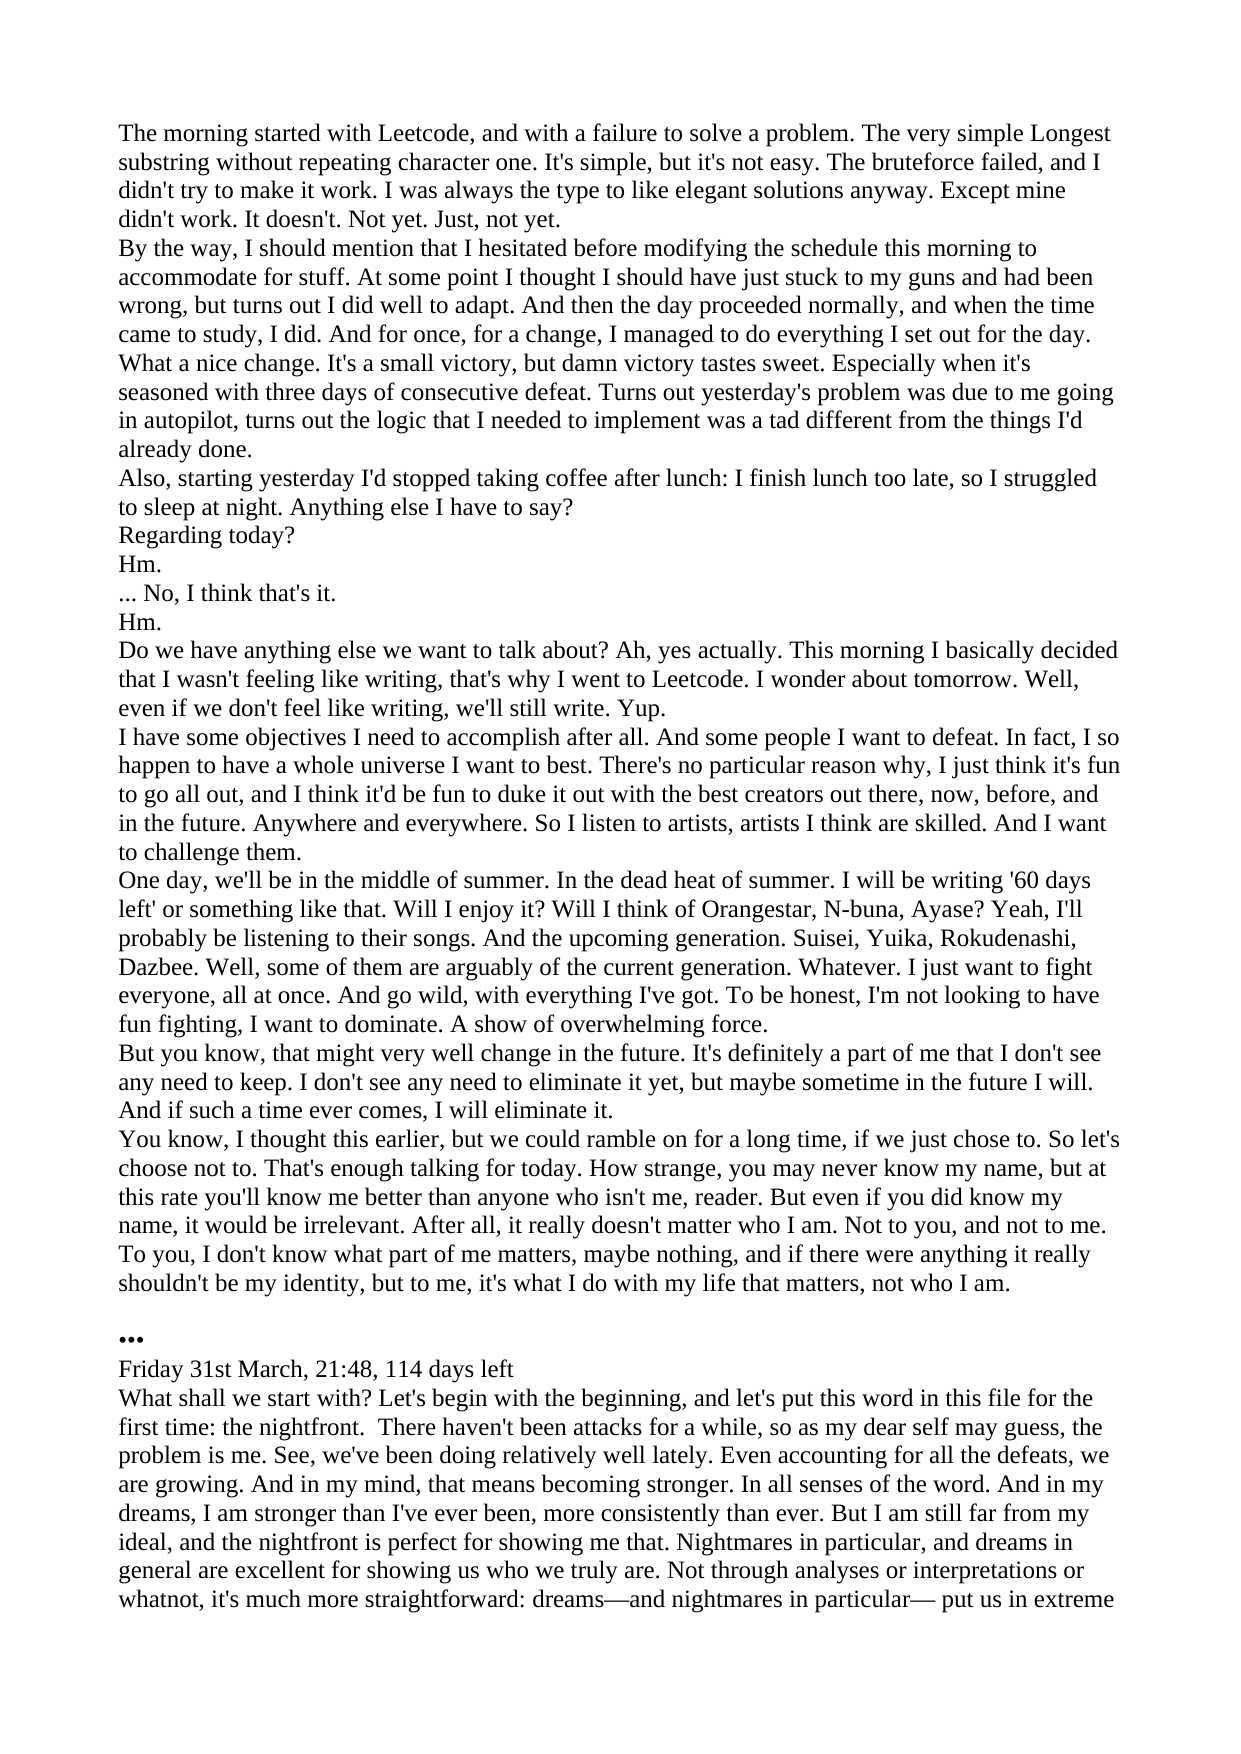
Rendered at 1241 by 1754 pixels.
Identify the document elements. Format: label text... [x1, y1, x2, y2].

text Regarding today? [118, 521, 1122, 549]
text Hm. [118, 549, 1122, 578]
text What shall we start with? Let's begin with the beginning, and let's put this word in this file for the first time: the nightfront. There haven't been attacks for a while, so as my dear self may guess, the problem is me. See, we've been doing relatively well lately. Even accounting for all the defeats, we are growing. And in my mind, that means becoming stronger. In all senses of the word. And in my dreams, I am stronger than I've ever been, more consistently than ever. But I am still far from my ideal, and the nightfront is perfect for showing me that. Nightmares in particular, and dreams in general are excellent for showing us who we truly are. Not through analyses or interpretations or whatnot, it's much more straightforward: dreams—and nightmares in particular— put us in extreme [118, 1383, 1122, 1613]
text ... No, I think that's it. [118, 578, 1122, 607]
text Hm. [118, 607, 1122, 636]
text You know, I thought this earlier, but we could ramble on for a long time, if we just chose to. So let's choose not to. That's enough talking for today. How strange, you may never know my name, but at this rate you'll know me better than anyone who isn't me, reader. But even if you did know my name, it would be irrelevant. After all, it really doesn't matter who I am. Not to you, and not to me. To you, I don't know what part of me matters, maybe nothing, and if there were anything it really shouldn't be my identity, but to me, it's what I do with my life that matters, not who I am. [118, 1124, 1122, 1297]
text The morning started with Leetcode, and with a failure to solve a problem. The very simple Longest substring without repeating character one. It's simple, but it's not easy. The bruteforce failed, and I didn't try to make it work. I was always the type to like elegant solutions anyway. Except mine didn't work. It doesn't. Not yet. Just, not yet. [118, 118, 1122, 233]
text ••• [118, 1326, 1122, 1354]
text By the way, I should mention that I hesitated before modifying the schedule this morning to accommodate for stuff. At some point I thought I should have just stuck to my guns and had been wrong, but turns out I did well to adapt. And then the day proceeded normally, and when the time came to study, I did. And for once, for a change, I managed to do everything I set out for the day. What a nice change. It's a small victory, but damn victory tastes sweet. Especially when it's seasoned with three days of consecutive defeat. Turns out yesterday's problem was due to me going in autopilot, turns out the logic that I needed to implement was a tad different from the things I'd already done. [118, 233, 1122, 463]
text Do we have anything else we want to talk about? Ah, yes actually. This morning I basically decided that I wasn't feeling like writing, that's why I went to Leetcode. I wonder about tomorrow. Well, even if we don't feel like writing, we'll still write. Yup. [118, 636, 1122, 722]
text But you know, that might very well change in the future. It's definitely a part of me that I don't see any need to keep. I don't see any need to eliminate it yet, but maybe sometime in the future I will. And if such a time ever comes, I will eliminate it. [118, 1038, 1122, 1124]
text I have some objectives I need to accomplish after all. And some people I want to defeat. In fact, I so happen to have a whole universe I want to best. There's no particular reason why, I just think it's fun to go all out, and I think it'd be fun to duke it out with the best creators out there, now, before, and in the future. Anywhere and everywhere. So I listen to artists, artists I think are skilled. And I want to challenge them. [118, 722, 1122, 866]
text Also, starting yesterday I'd stopped taking coffee after lunch: I finish lunch too late, so I struggled to sleep at night. Anything else I have to say? [118, 463, 1122, 521]
text One day, we'll be in the middle of summer. In the dead heat of summer. I will be writing '60 days left' or something like that. Will I enjoy it? Will I think of Orangestar, N-buna, Ayase? Yeah, I'll probably be listening to their songs. And the upcoming generation. Suisei, Yuika, Rokudenashi, Dazbee. Well, some of them are arguably of the current generation. Whatever. I just want to fight everyone, all at once. And go wild, with everything I've got. To be honest, I'm not looking to have fun fighting, I want to dominate. A show of overwhelming force. [118, 866, 1122, 1038]
text Friday 31st March, 21:48, 114 days left [118, 1354, 1122, 1383]
